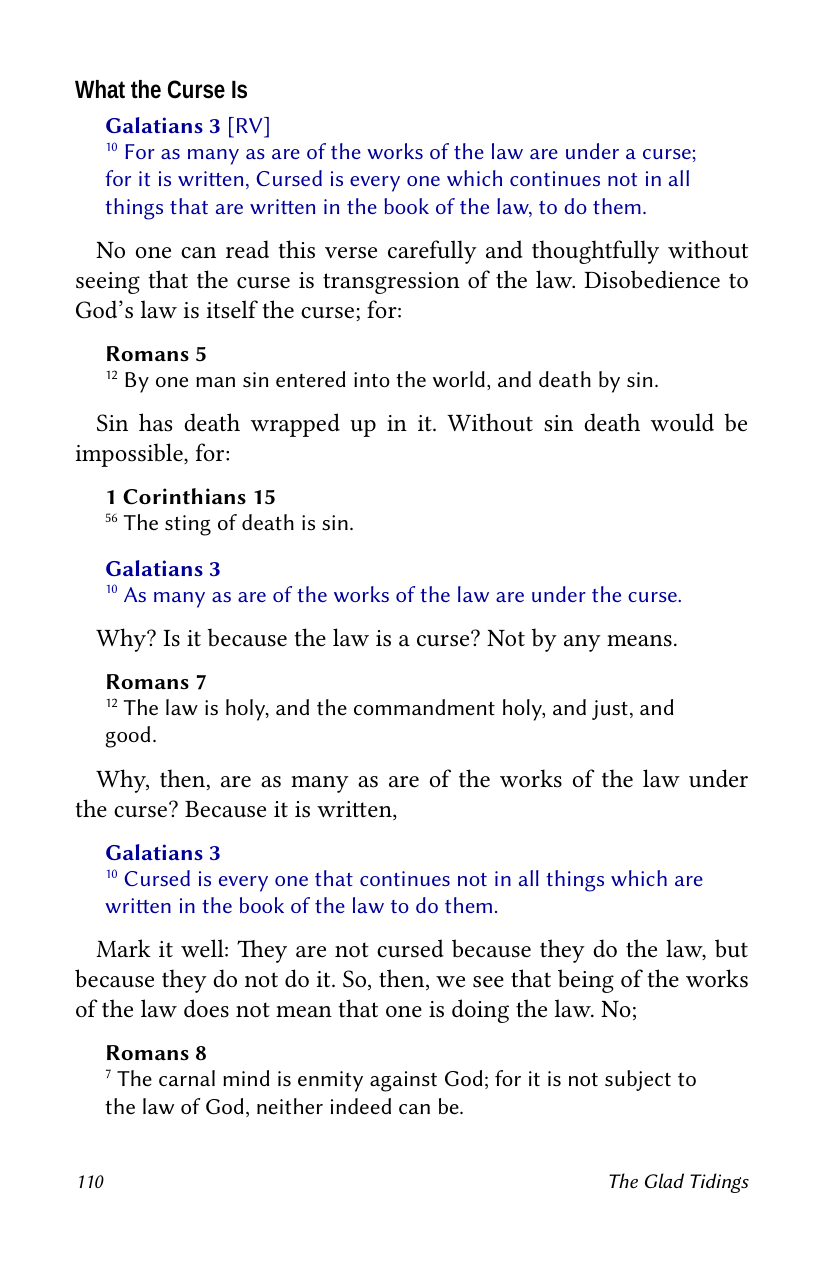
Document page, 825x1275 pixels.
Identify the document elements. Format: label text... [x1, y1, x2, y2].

text 12 The law is holy, and the commandment holy, and just, and good. [105, 695, 720, 748]
text Romans 8 [105, 1040, 750, 1066]
text 10 For as many as are of the works of the law are under a curse; for it is written, Cursed is every one which continues not in all things that are written in the book of the law, to do them. [105, 139, 720, 220]
text No one can read this verse carefully and thoughtfully without seeing that the curse is transgression of the law. Disobedience to God’s law is itself the curse; for: [75, 236, 750, 324]
subtitle What the Curse Is [75, 75, 750, 104]
text Galatians 3 [RV] [105, 113, 750, 139]
text Galatians 3 [105, 555, 750, 582]
text Romans 5 [105, 341, 750, 367]
text 1 Corinthians 15 [105, 484, 750, 510]
text 7 The carnal mind is enmity against God; for it is not subject to the law of God, neither indeed can be. [105, 1066, 720, 1120]
text Galatians 3 [105, 839, 750, 866]
text Mark it well: They are not cursed because they do the law, but because they do not do it. So, then, we see that being of the works of the law does not mean that one is doing the law. No; [75, 936, 750, 1024]
text Why, then, are as many as are of the works of the law under the curse? Because it is written, [75, 765, 750, 823]
text 10 As many as are of the works of the law are under the curse. [105, 582, 720, 608]
text 56 The sting of death is sin. [105, 510, 720, 536]
text Why? Is it because the law is a curse? Not by any means. [75, 624, 750, 652]
text Romans 7 [105, 669, 750, 695]
text 10 Cursed is every one that continues not in all things which are written in the book of the law to do them. [105, 866, 720, 919]
text 12 By one man sin entered into the world, and death by sin. [105, 367, 720, 393]
text Sin has death wrapped up in it. Without sin death would be impossible, for: [75, 409, 750, 468]
